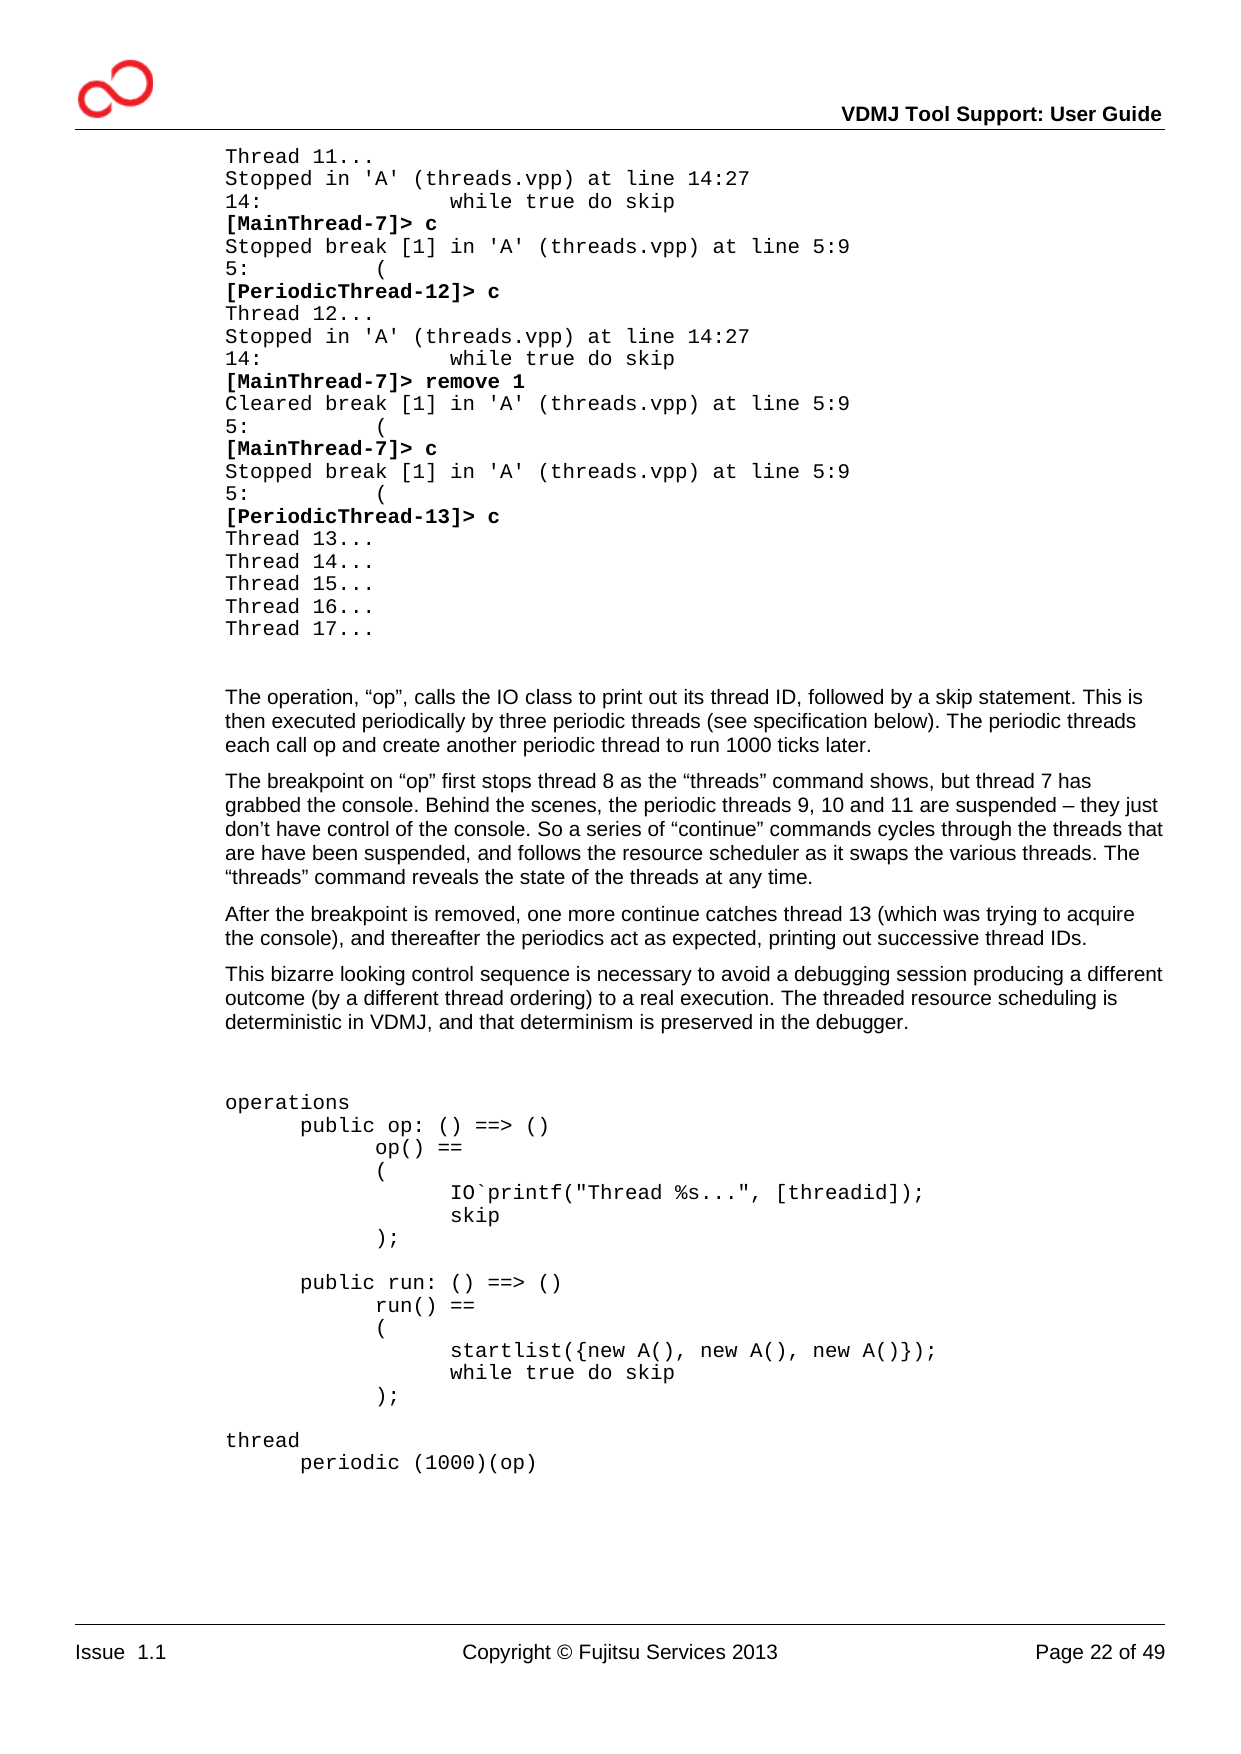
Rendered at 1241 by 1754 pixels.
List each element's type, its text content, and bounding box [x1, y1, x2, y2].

text [MainThread-7]> c [225, 213, 1165, 235]
text Thread 17... [225, 618, 1165, 640]
text Thread 13... [225, 528, 1165, 550]
picture [78, 52, 153, 128]
text 14: while true do skip [225, 190, 1165, 213]
text Thread 16... [225, 595, 1165, 618]
text 5: ( [225, 258, 1165, 280]
text while true do skip [225, 1362, 1165, 1384]
text startlist({new A(), new A(), new A()}); [225, 1339, 1165, 1362]
text ); [225, 1227, 1165, 1249]
text public op: () ==> () [225, 1114, 1165, 1137]
text Thread 12... [225, 303, 1165, 325]
text public run: () ==> () [225, 1272, 1165, 1294]
text [PeriodicThread-12]> c [225, 280, 1165, 303]
text Cleared break [1] in 'A' (threads.vpp) at line 5:9 [225, 393, 1165, 415]
text periodic (1000)(op) [225, 1452, 1165, 1474]
text After the breakpoint is removed, one more continue catches thread 13 (which was trying to acquire the console), and thereafter the periodics act as expected, printing out successive thread IDs. [225, 902, 1165, 950]
text skip [225, 1204, 1165, 1227]
text 5: ( [225, 415, 1165, 438]
text ( [225, 1159, 1165, 1182]
text [PeriodicThread-13]> c [225, 505, 1165, 528]
text Stopped break [1] in 'A' (threads.vpp) at line 5:9 [225, 460, 1165, 483]
text The operation, “op”, calls the IO class to print out its thread ID, followed by a skip statement. This is then executed periodically by three periodic threads (see specification below). The periodic threads each call op and create another periodic thread to run 1000 ticks later. [225, 685, 1165, 757]
text [MainThread-7]> c [225, 438, 1165, 460]
text Thread 15... [225, 573, 1165, 595]
text 14: while true do skip [225, 348, 1165, 370]
text run() == [225, 1294, 1165, 1317]
text ); [225, 1384, 1165, 1407]
text This bizarre looking control sequence is necessary to avoid a debugging session producing a different outcome (by a different thread ordering) to a real execution. The threaded resource scheduling is deterministic in VDMJ, and that determinism is preserved in the debugger. [225, 962, 1165, 1034]
text 5: ( [225, 483, 1165, 505]
text op() == [225, 1137, 1165, 1159]
text thread [225, 1429, 1165, 1452]
text Thread 11... [225, 145, 1165, 168]
text Stopped in 'A' (threads.vpp) at line 14:27 [225, 168, 1165, 190]
text Stopped break [1] in 'A' (threads.vpp) at line 5:9 [225, 235, 1165, 258]
text Stopped in 'A' (threads.vpp) at line 14:27 [225, 325, 1165, 348]
text ( [225, 1317, 1165, 1339]
text IO`printf("Thread %s...", [threadid]); [225, 1182, 1165, 1204]
text Thread 14... [225, 550, 1165, 573]
text The breakpoint on “op” first stops thread 8 as the “threads” command shows, but thread 7 has grabbed the console. Behind the scenes, the periodic threads 9, 10 and 11 are suspended – they just don’t have control of the console. So a series of “continue” commands cycles through the threads that are have been suspended, and follows the resource scheduler as it swaps the various threads. The “threads” command reveals the state of the threads at any time. [225, 769, 1165, 889]
text operations [225, 1092, 1165, 1114]
text [MainThread-7]> remove 1 [225, 370, 1165, 393]
